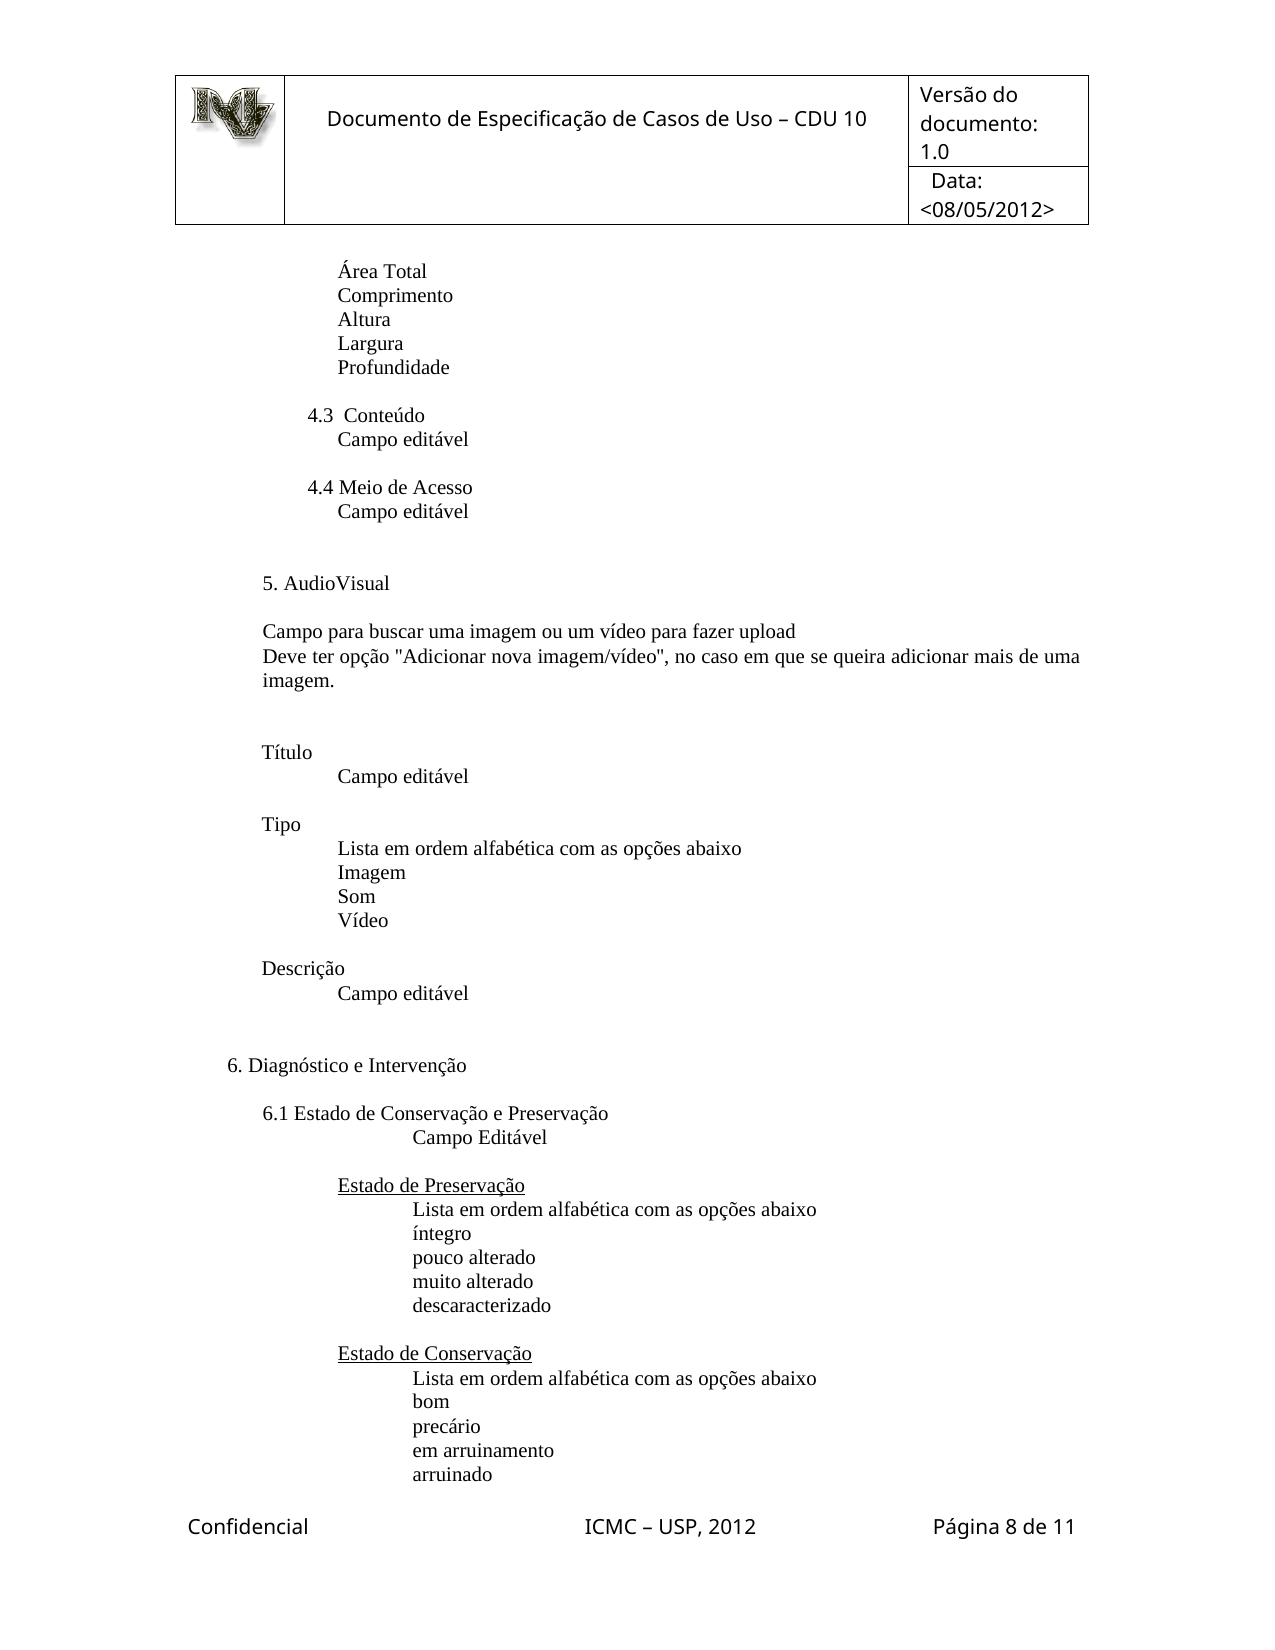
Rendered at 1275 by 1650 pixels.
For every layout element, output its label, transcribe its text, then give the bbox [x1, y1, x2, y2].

text Campo editável [192, 427, 1087, 451]
text Tipo [192, 812, 1087, 836]
text Lista em ordem alfabética com as opções abaixo [224, 1365, 1087, 1389]
text pouco alterado [224, 1245, 1087, 1269]
list 6. Diagnóstico e Intervenção [224, 1053, 1087, 1077]
text 4.3 Conteúdo [192, 403, 1087, 427]
text Título [192, 740, 1087, 764]
text Lista em ordem alfabética com as opções abaixo [192, 836, 1087, 860]
text 5. AudioVisual [192, 571, 1087, 595]
text Deve ter opção ''Adicionar nova imagem/vídeo'', no caso em que se queira adicionar mais de uma imagem. [192, 643, 1087, 692]
text 4.4 Meio de Acesso [192, 475, 1087, 499]
text Campo editável [192, 980, 1087, 1004]
text Largura [192, 331, 1087, 355]
text 6.1 Estado de Conservação e Preservação [224, 1101, 1087, 1125]
text Campo Editável [224, 1125, 1087, 1149]
text Campo editável [192, 764, 1087, 788]
text bom [224, 1389, 1087, 1413]
text arruinado [224, 1462, 1087, 1486]
text Profundidade [192, 355, 1087, 379]
text Comprimento [192, 283, 1087, 307]
text Lista em ordem alfabética com as opções abaixo [224, 1197, 1087, 1221]
picture [186, 76, 277, 151]
text Estado de Conservação [224, 1341, 1087, 1365]
text precário [224, 1413, 1087, 1438]
text Descrição [192, 956, 1087, 980]
text Altura [192, 307, 1087, 331]
text Área Total [192, 258, 1087, 283]
text Imagem [192, 860, 1087, 884]
text Vídeo [192, 908, 1087, 932]
text Campo editável [192, 499, 1087, 523]
text muito alterado [224, 1269, 1087, 1293]
text Som [192, 884, 1087, 908]
text descaracterizado [224, 1293, 1087, 1317]
text em arruinamento [224, 1438, 1087, 1462]
text íntegro [224, 1221, 1087, 1245]
text Campo para buscar uma imagem ou um vídeo para fazer upload [192, 619, 1087, 643]
text Estado de Preservação [224, 1173, 1087, 1197]
